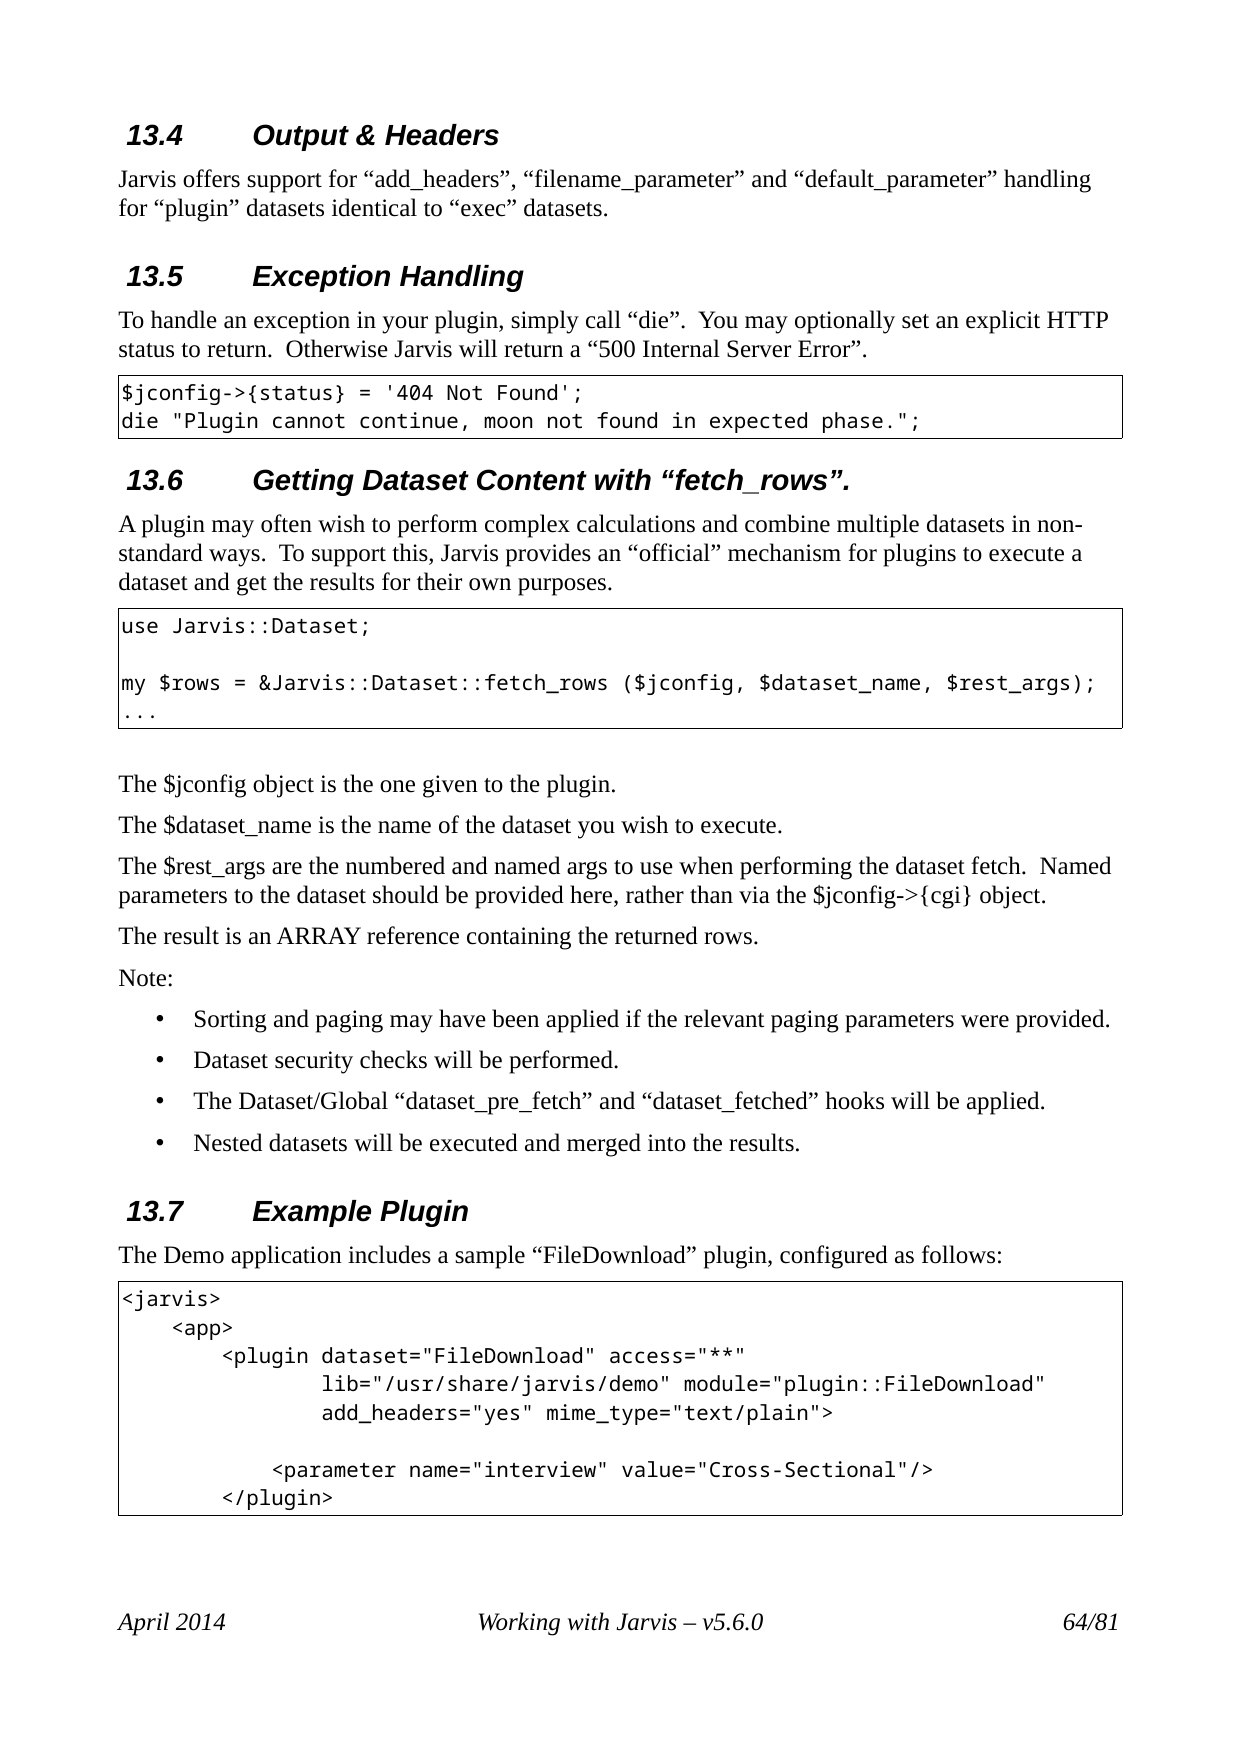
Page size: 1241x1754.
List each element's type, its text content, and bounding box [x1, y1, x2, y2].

text <jarvis> [119, 1282, 1122, 1310]
text <parameter name="interview" value="Cross-Sectional"/> [119, 1452, 1122, 1480]
text ... [119, 693, 1122, 728]
text To handle an exception in your plugin, simply call “die”. You may optionally set an explicit HTTP status to return. Otherwise Jarvis will return a “500 Internal Server Error”. [118, 305, 1122, 363]
list Dataset security checks will be performed. [156, 1045, 1122, 1074]
text The Demo application includes a sample “FileDownload” plugin, configured as follows: [118, 1240, 1122, 1269]
text A plugin may often wish to perform complex calculations and combine multiple datasets in non-standard ways. To support this, Jarvis provides an “official” mechanism for plugins to execute a dataset and get the results for their own purposes. [118, 509, 1122, 595]
list Nested datasets will be executed and merged into the results. [156, 1128, 1122, 1156]
text add_headers="yes" mime_type="text/plain"> [119, 1395, 1122, 1426]
text die "Plugin cannot continue, moon not found in expected phase."; [119, 404, 1122, 438]
text The $rest_args are the numbered and named args to use when performing the dataset fetch. Named parameters to the dataset should be provided here, rather than via the $jconfig->{cgi} object. [118, 851, 1122, 909]
text The $jconfig object is the one given to the plugin. [118, 769, 1122, 798]
text $jconfig->{status} = '404 Not Found'; [119, 376, 1122, 404]
subtitle Getting Dataset Content with “fetch_rows”. [118, 463, 1122, 497]
list Sorting and paging may have been applied if the relevant paging parameters were provided. [156, 1004, 1122, 1033]
text The $dataset_name is the name of the dataset you wish to execute. [118, 810, 1122, 839]
subtitle Exception Handling [118, 259, 1122, 293]
text The result is an ARRAY reference containing the returned rows. [118, 921, 1122, 950]
text Note: [118, 963, 1122, 991]
text Jarvis offers support for “add_headers”, “filename_parameter” and “default_parameter” handling for “plugin” datasets identical to “exec” datasets. [118, 164, 1122, 222]
text <plugin dataset="FileDownload" access="**" [119, 1338, 1122, 1367]
text </plugin> [119, 1480, 1122, 1515]
subtitle Output & Headers [118, 118, 1122, 152]
list The Dataset/Global “dataset_pre_fetch” and “dataset_fetched” hooks will be applied. [156, 1086, 1122, 1115]
subtitle Example Plugin [118, 1194, 1122, 1227]
text <app> [119, 1310, 1122, 1338]
text my $rows = &Jarvis::Dataset::fetch_rows ($jconfig, $dataset_name, $rest_args); [119, 665, 1122, 693]
text lib="/usr/share/jarvis/demo" module="plugin::FileDownload" [119, 1367, 1122, 1395]
text use Jarvis::Dataset; [119, 609, 1122, 639]
